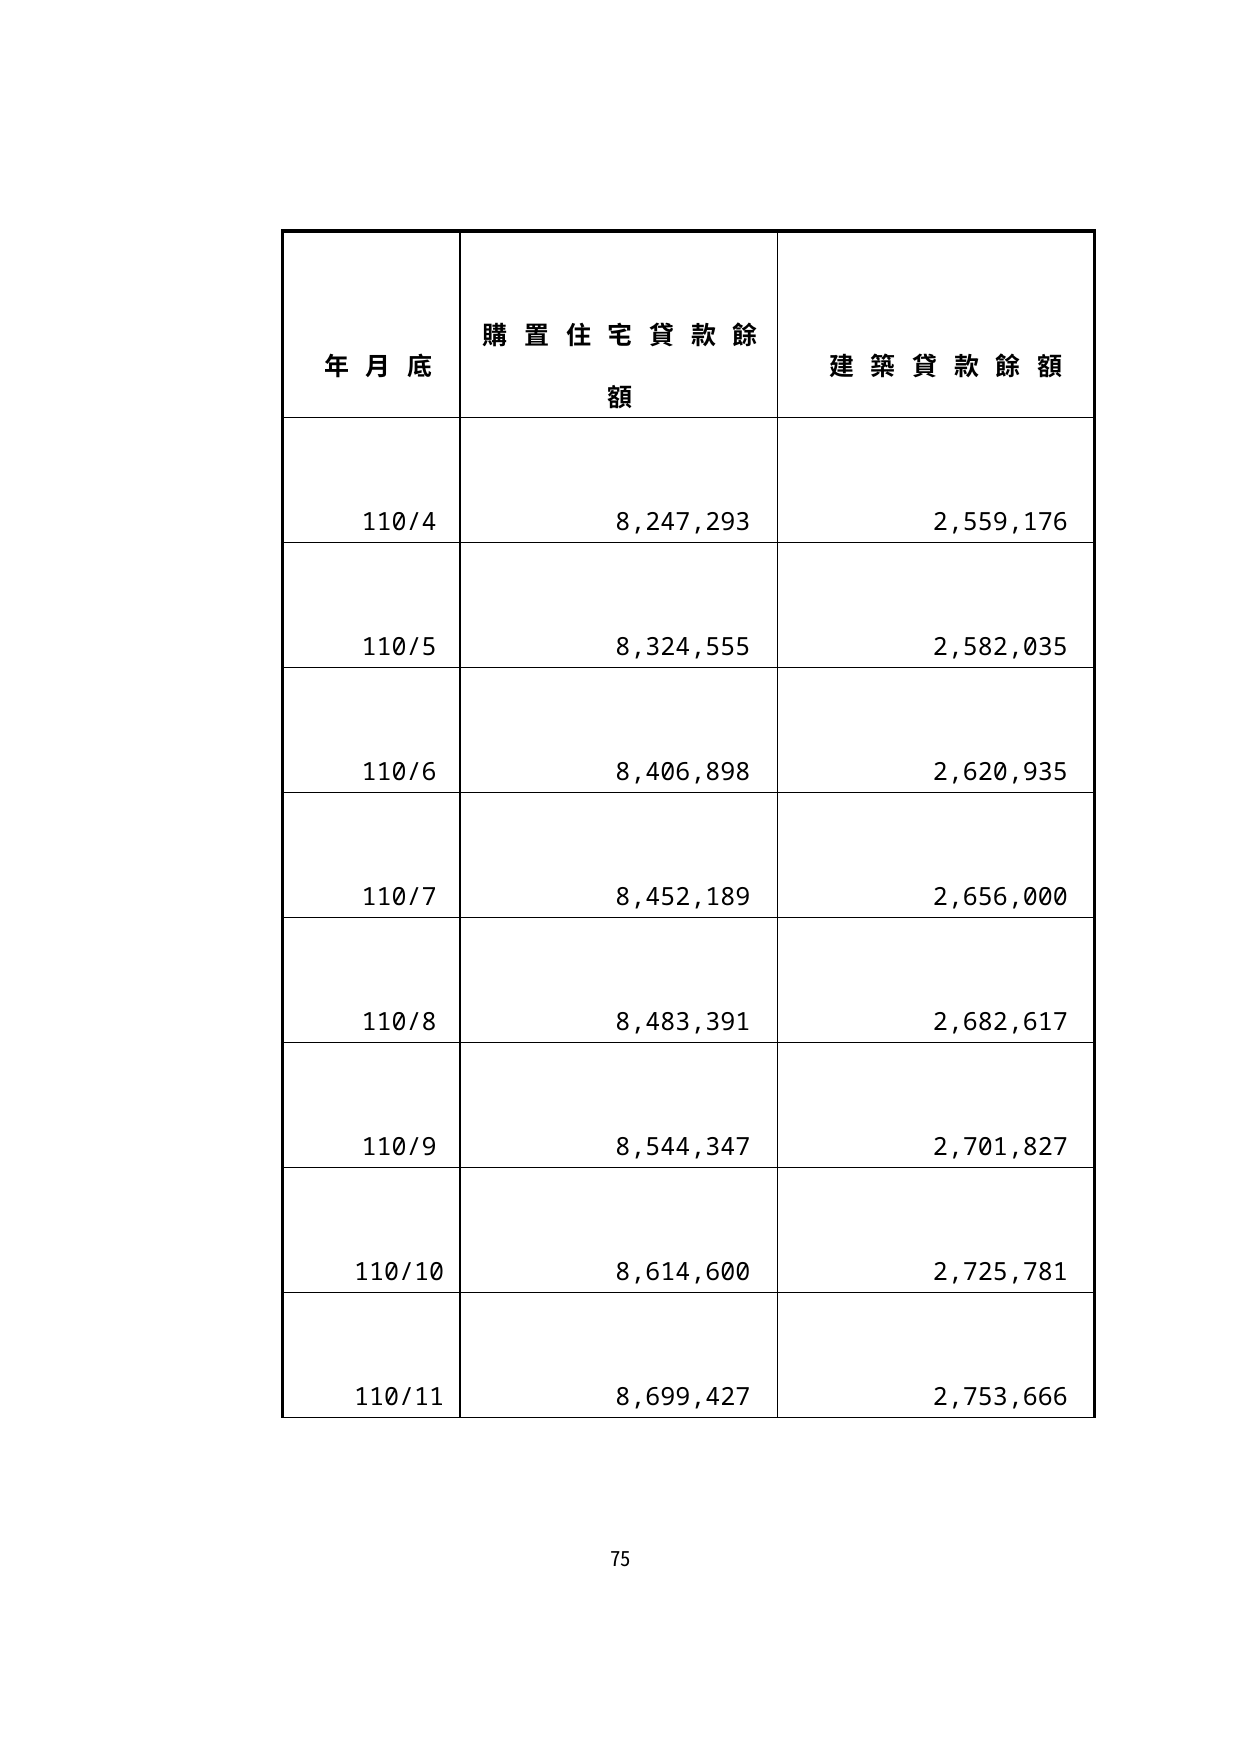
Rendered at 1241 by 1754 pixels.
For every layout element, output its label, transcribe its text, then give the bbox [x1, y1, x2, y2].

table_cell 2,582,035 [778, 543, 1093, 667]
table_cell 2,701,827 [778, 1043, 1093, 1167]
table_cell 110/7 [284, 793, 459, 917]
table_cell 110/5 [284, 543, 459, 667]
table_cell 110/4 [284, 418, 459, 542]
table_cell 2,620,935 [778, 668, 1093, 792]
table_cell 8,544,347 [461, 1043, 777, 1167]
table_cell 110/10 [284, 1168, 459, 1292]
table_cell 8,614,600 [461, 1168, 777, 1292]
table_cell 2,725,781 [778, 1168, 1093, 1292]
table_cell 2,753,666 [778, 1293, 1093, 1417]
table_cell 110/6 [284, 668, 459, 792]
table_cell 8,699,427 [461, 1293, 777, 1417]
table_cell 8,483,391 [461, 918, 777, 1042]
table_cell 110/8 [284, 918, 459, 1042]
table_header 建築貸款餘額 [778, 233, 1093, 417]
table_cell 2,559,176 [778, 418, 1093, 542]
table_cell 8,247,293 [461, 418, 777, 542]
table_cell 2,682,617 [778, 918, 1093, 1042]
table_cell 8,452,189 [461, 793, 777, 917]
table_cell 2,656,000 [778, 793, 1093, 917]
table_cell 110/11 [284, 1293, 459, 1417]
table_header 年月底 [284, 233, 459, 417]
table_cell 110/9 [284, 1043, 459, 1167]
table_cell 8,406,898 [461, 668, 777, 792]
table_cell 8,324,555 [461, 543, 777, 667]
table_header 購置住宅貸款餘額 [461, 233, 777, 417]
